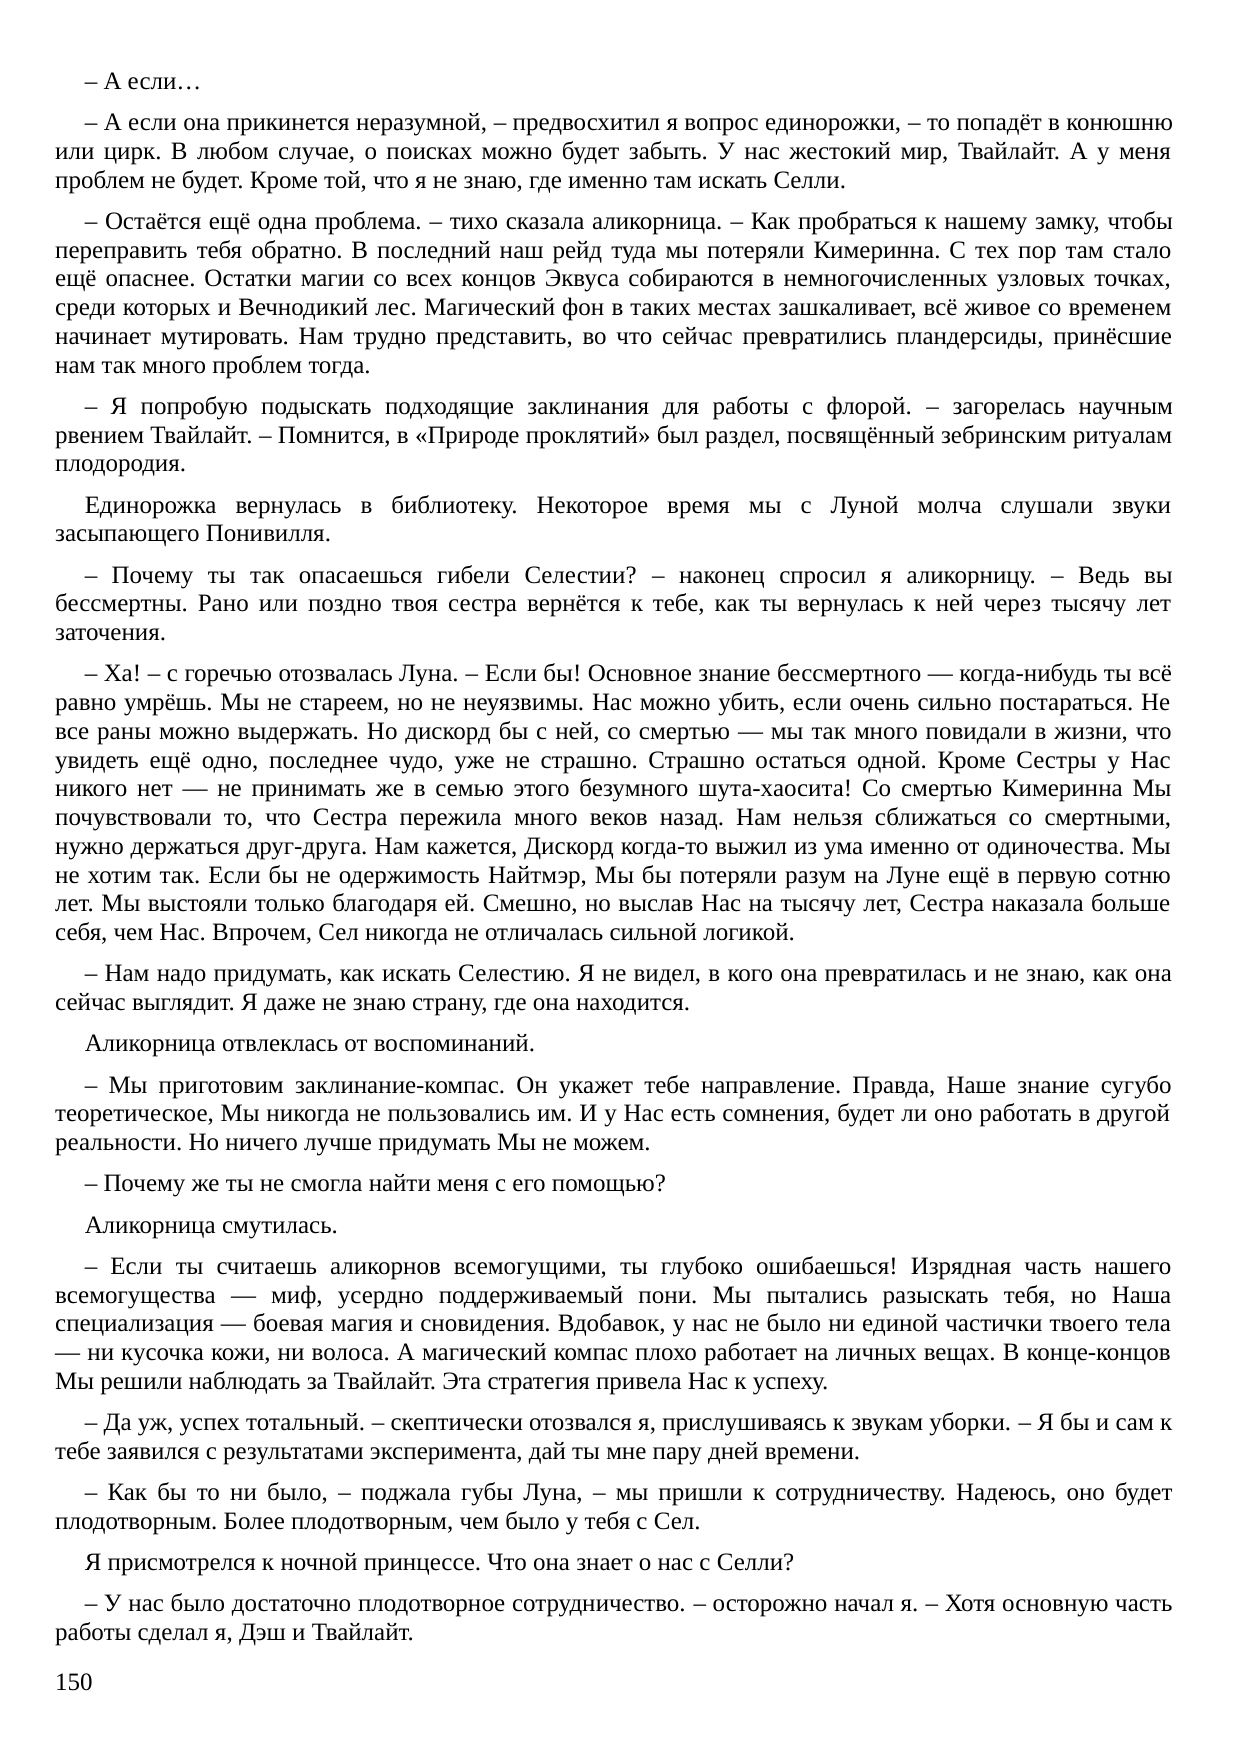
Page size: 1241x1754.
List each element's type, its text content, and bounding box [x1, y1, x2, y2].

text Единорожка вернулась в библиотеку. Некоторое время мы с Луной молча слушали звуки засыпающего Понивилля. [55, 490, 1173, 547]
text – А если она прикинется неразумной, – предвосхитил я вопрос единорожки, – то попадёт в конюшню или цирк. В любом случае, о поисках можно будет забыть. У нас жестокий мир, Твайлайт. А у меня проблем не будет. Кроме той, что я не знаю, где именно там искать Селли. [55, 107, 1173, 193]
text Аликорница смутилась. [55, 1210, 1173, 1238]
text – Да уж, успех тотальный. – скептически отозвался я, прислушиваясь к звукам уборки. – Я бы и сам к тебе заявился с результатами эксперимента, дай ты мне пару дней времени. [55, 1407, 1173, 1465]
text – Остаётся ещё одна проблема. – тихо сказала аликорница. – Как пробраться к нашему замку, чтобы переправить тебя обратно. В последний наш рейд туда мы потеряли Кимеринна. С тех пор там стало ещё опаснее. Остатки магии со всех концов Эквуса собираются в немногочисленных узловых точках, среди которых и Вечнодикий лес. Магический фон в таких местах зашкаливает, всё живое со временем начинает мутировать. Нам трудно представить, во что сейчас превратились пландерсиды, принёсшие нам так много проблем тогда. [55, 206, 1173, 378]
text – У нас было достаточно плодотворное сотрудничество. – осторожно начал я. – Хотя основную часть работы сделал я, Дэш и Твайлайт. [55, 1588, 1173, 1646]
text – Почему же ты не смогла найти меня с его помощью? [55, 1168, 1173, 1197]
text – Нам надо придумать, как искать Селестию. Я не видел, в кого она превратилась и не знаю, как она сейчас выглядит. Я даже не знаю страну, где она находится. [55, 958, 1173, 1016]
text – Ха! – с горечью отозвалась Луна. – Если бы! Основное знание бессмертного — когда-нибудь ты всё равно умрёшь. Мы не стареем, но не неуязвимы. Нас можно убить, если очень сильно постараться. Не все раны можно выдержать. Но дискорд бы с ней, со смертью — мы так много повидали в жизни, что увидеть ещё одно, последнее чудо, уже не страшно. Страшно остаться одной. Кроме Сестры у Нас никого нет — не принимать же в семью этого безумного шута-хаосита! Со смертью Кимеринна Мы почувствовали то, что Сестра пережила много веков назад. Нам нельзя сближаться со смертными, нужно держаться друг-друга. Нам кажется, Дискорд когда-то выжил из ума именно от одиночества. Мы не хотим так. Если бы не одержимость Найтмэр, Мы бы потеряли разум на Луне ещё в первую сотню лет. Мы выстояли только благодаря ей. Смешно, но выслав Нас на тысячу лет, Сестра наказала больше себя, чем Нас. Впрочем, Сел никогда не отличалась сильной логикой. [55, 658, 1173, 946]
text – Я попробую подыскать подходящие заклинания для работы с флорой. – загорелась научным рвением Твайлайт. – Помнится, в «Природе проклятий» был раздел, посвящённый зебринским ритуалам плодородия. [55, 391, 1173, 477]
text – А если… [55, 66, 1173, 95]
text – Если ты считаешь аликорнов всемогущими, ты глубоко ошибаешься! Изрядная часть нашего всемогущества — миф, усердно поддерживаемый пони. Мы пытались разыскать тебя, но Наша специализация — боевая магия и сновидения. Вдобавок, у нас не было ни единой частички твоего тела — ни кусочка кожи, ни волоса. А магический компас плохо работает на личных вещах. В конце-концов Мы решили наблюдать за Твайлайт. Эта стратегия привела Нас к успеху. [55, 1251, 1173, 1395]
text – Мы приготовим заклинание-компас. Он укажет тебе направление. Правда, Наше знание сугубо теоретическое, Мы никогда не пользовались им. И у Нас есть сомнения, будет ли оно работать в другой реальности. Но ничего лучше придумать Мы не можем. [55, 1070, 1173, 1156]
text Аликорница отвлеклась от воспоминаний. [55, 1028, 1173, 1057]
text Я присмотрелся к ночной принцессе. Что она знает о нас с Селли? [55, 1547, 1173, 1576]
text – Как бы то ни было, – поджала губы Луна, – мы пришли к сотрудничеству. Надеюсь, оно будет плодотворным. Более плодотворным, чем было у тебя с Сел. [55, 1477, 1173, 1535]
text – Почему ты так опасаешься гибели Селестии? – наконец спросил я аликорницу. – Ведь вы бессмертны. Рано или поздно твоя сестра вернётся к тебе, как ты вернулась к ней через тысячу лет заточения. [55, 560, 1173, 646]
